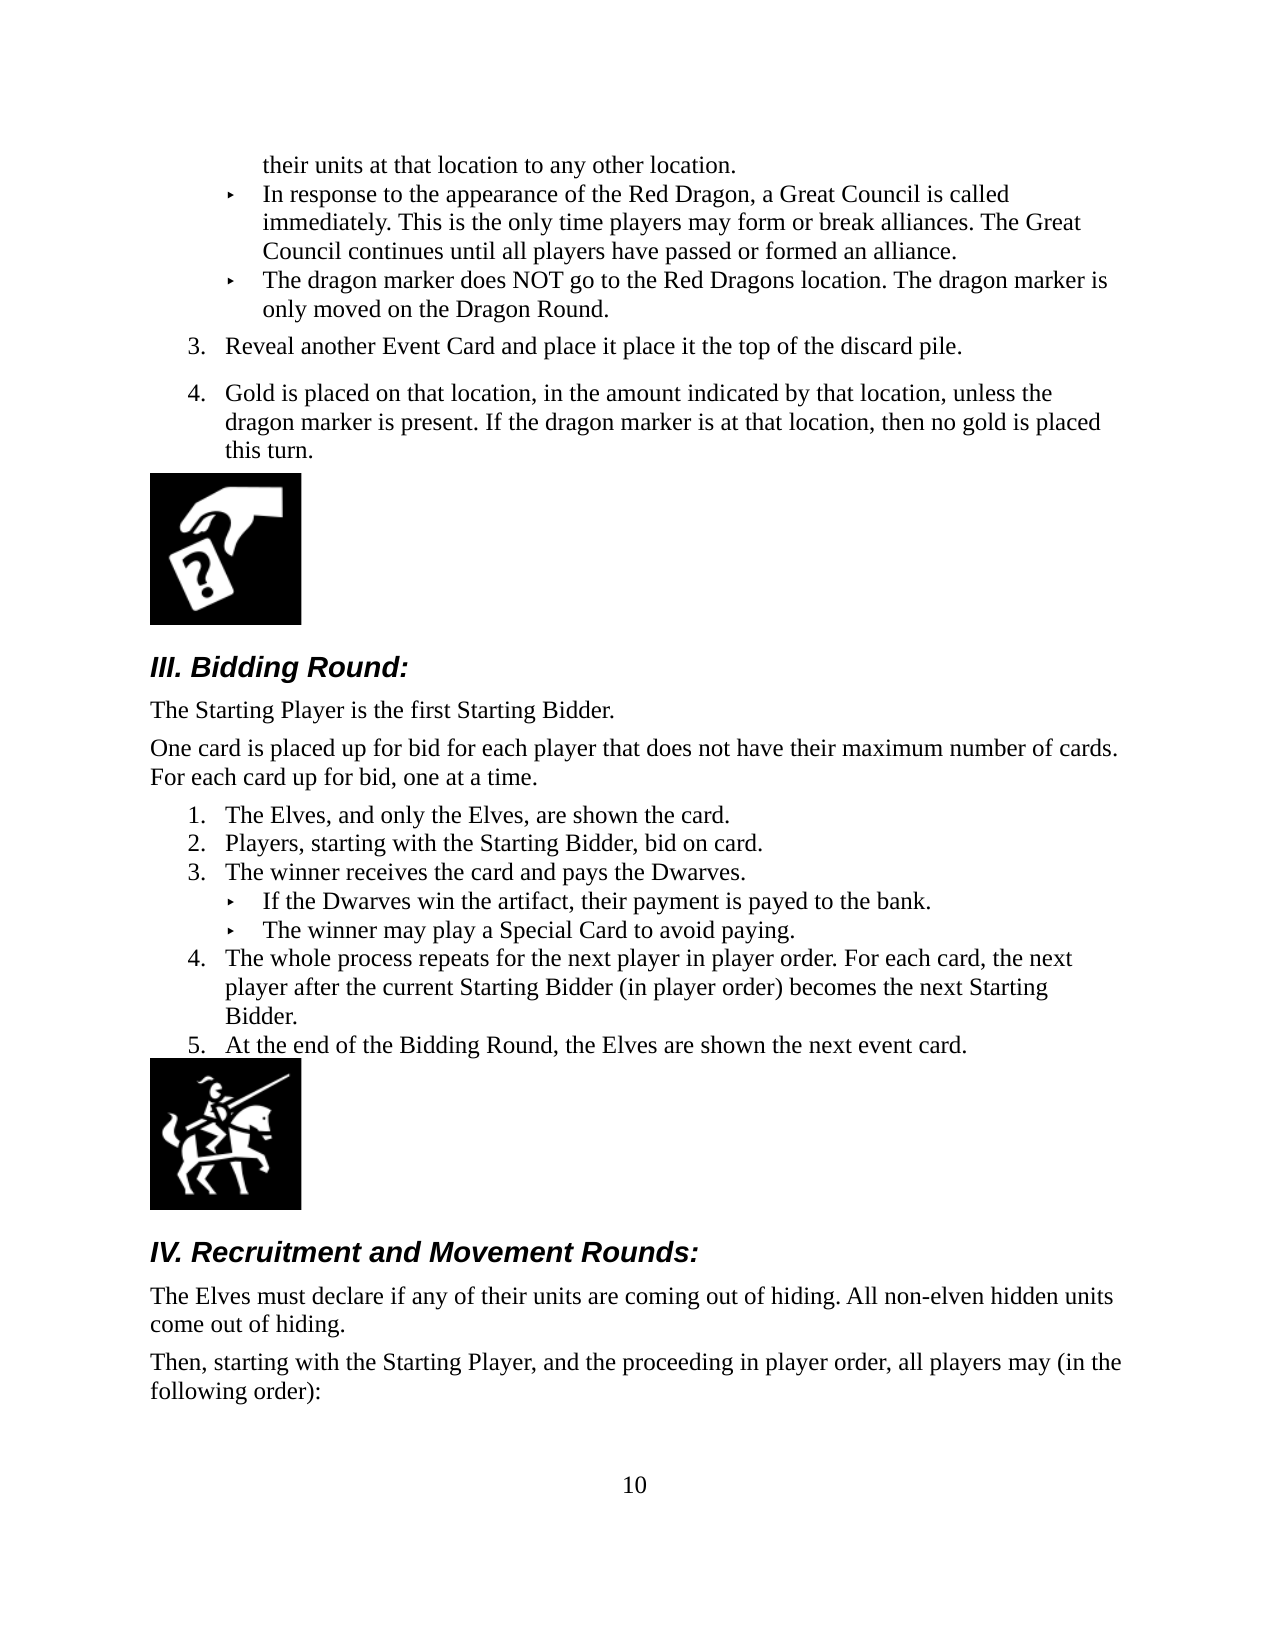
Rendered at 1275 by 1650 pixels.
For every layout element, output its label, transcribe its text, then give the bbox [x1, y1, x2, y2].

text One card is placed up for bid for each player that does not have their maximum number of cards. For each card up for bid, one at a time. [150, 733, 1125, 791]
list If the Dwarves win the artifact, their payment is payed to the bank. [225, 886, 1125, 915]
list Players, starting with the Starting Bidder, bid on card. [187, 828, 1125, 857]
subtitle III. Bidding Round: [150, 649, 1125, 683]
text The Elves must declare if any of their units are coming out of hiding. All non-elven hidden units come out of hiding. [150, 1281, 1125, 1338]
text The Starting Player is the first Starting Bidder. [150, 696, 1125, 724]
list The winner receives the card and pays the Dwarves. [187, 857, 1125, 886]
list Reveal another Event Card and place it place it the top of the discard pile. [187, 331, 1125, 360]
list The dragon marker does NOT go to the Red Dragons location. The dragon marker is only moved on the Dragon Round. [225, 265, 1125, 322]
subtitle IV. Recruitment and Movement Rounds: [150, 1235, 1125, 1268]
picture [150, 473, 302, 625]
list At the end of the Bidding Round, the Elves are shown the next event card. [187, 1030, 1125, 1058]
list The whole process repeats for the next player in player order. For each card, the next player after the current Starting Bidder (in player order) becomes the next Starting Bidder. [187, 943, 1125, 1030]
text Then, starting with the Starting Player, and the proceeding in player order, all players may (in the following order): [150, 1347, 1125, 1405]
list Gold is placed on that location, in the amount indicated by that location, unless the dragon marker is present. If the dragon marker is at that location, then no gold is placed this turn. [187, 378, 1125, 464]
list The winner may play a Special Card to avoid paying. [225, 915, 1125, 943]
list The Elves, and only the Elves, are shown the card. [187, 800, 1125, 828]
list In response to the appearance of the Red Dragon, a Great Council is called immediately. This is the only time players may form or break alliances. The Great Council continues until all players have passed or formed an alliance. [225, 179, 1125, 265]
list their units at that location to any other location. [225, 150, 1125, 179]
picture [150, 1058, 302, 1210]
